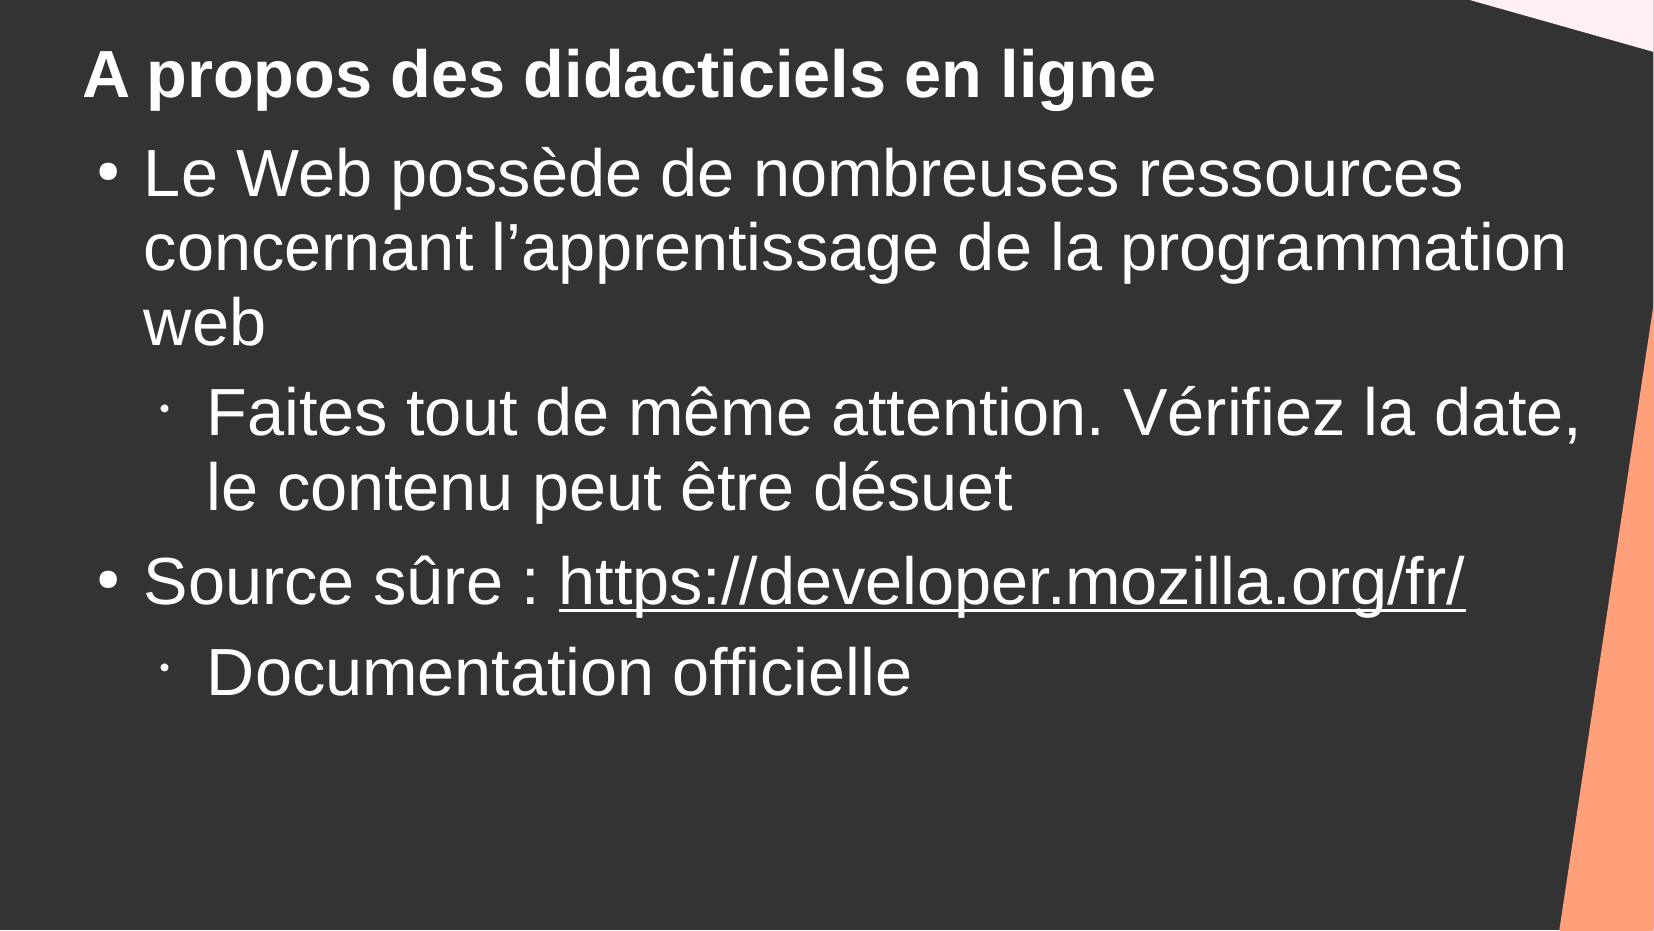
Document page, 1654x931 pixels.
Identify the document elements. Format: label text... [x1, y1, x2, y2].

title A propos des didacticiels en ligne [82, 36, 1571, 122]
text_box [1469, 0, 1654, 53]
text_box [1559, 301, 1654, 931]
list Le Web possède de nombreuses ressources concernant l’apprentissage de la programmation web Faites tout de même attention. Vérifiez la date, le contenu peut être désuet Source sûre : https://developer.mozilla.org/fr/ Documentation officielle [80, 135, 1620, 721]
